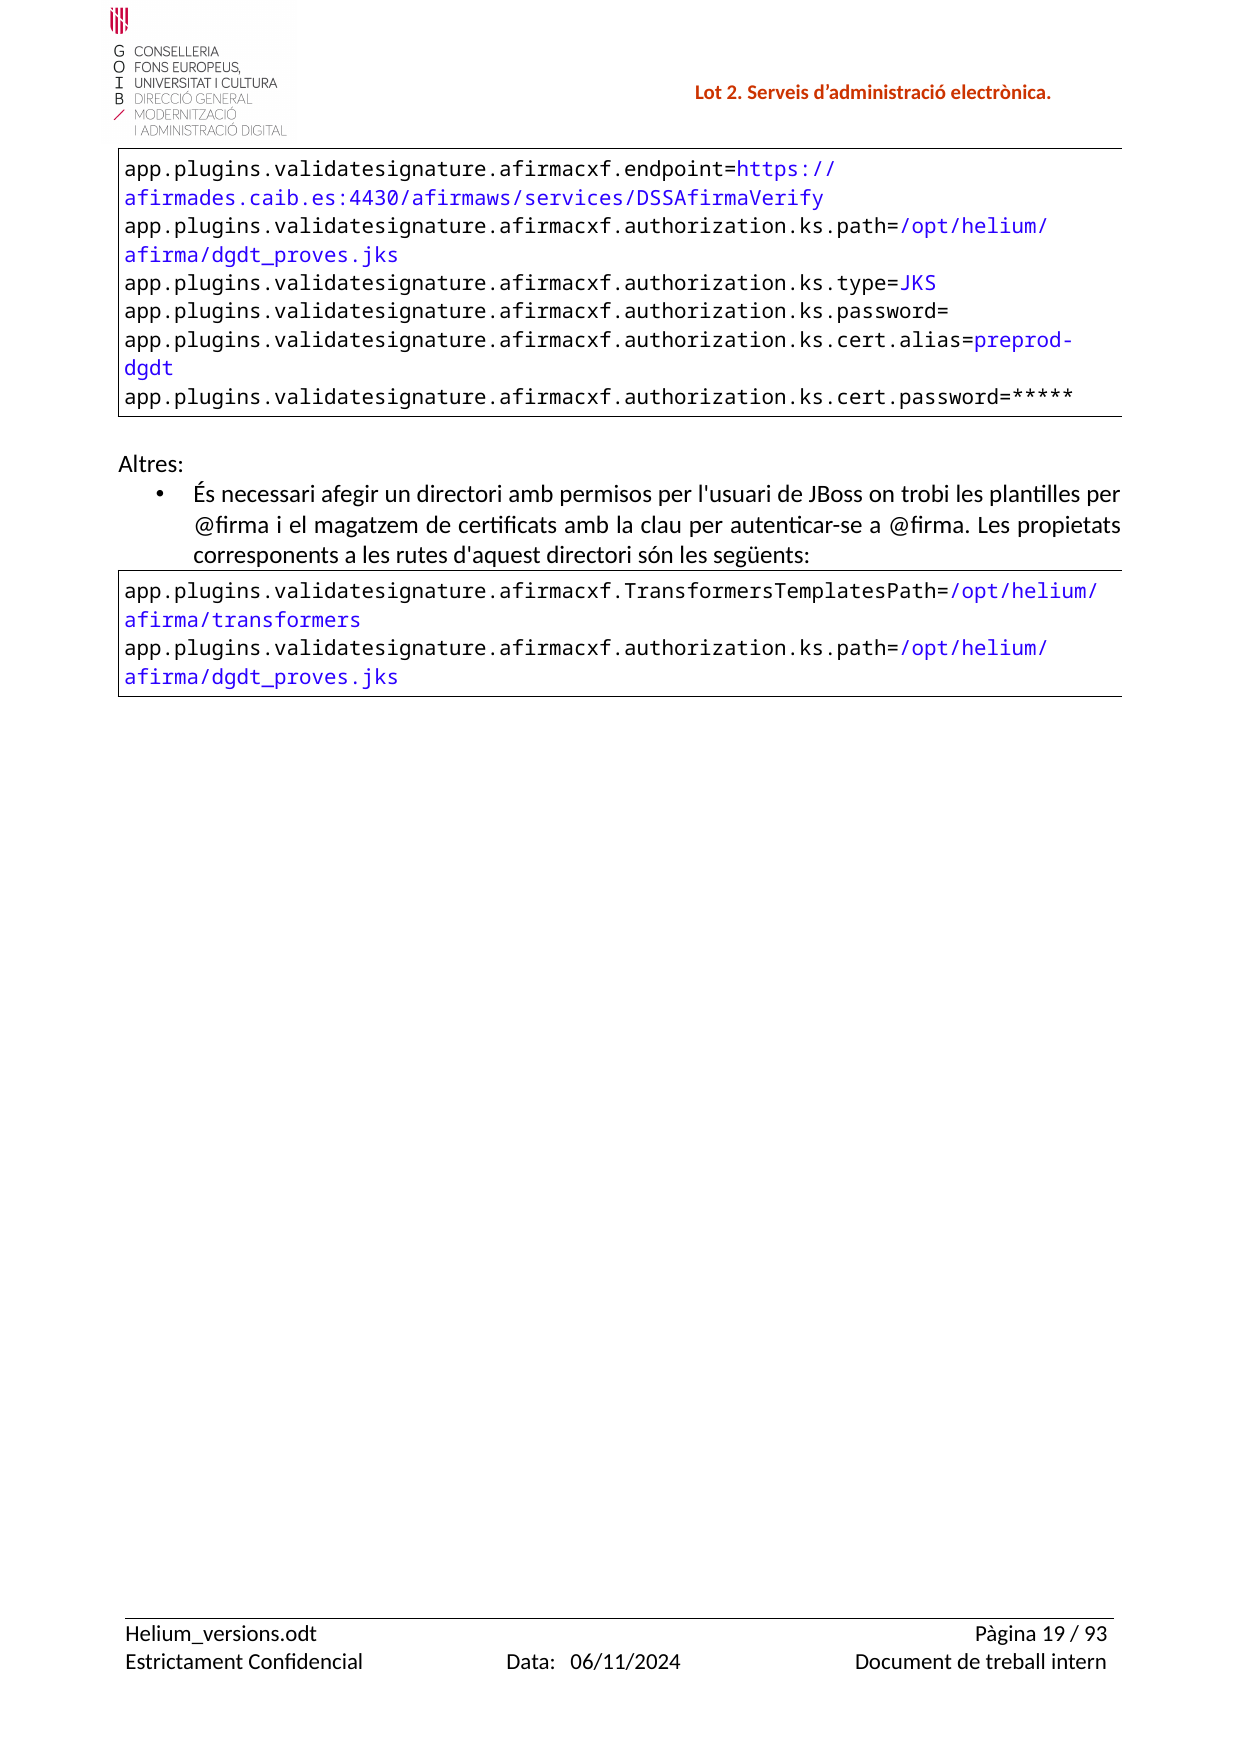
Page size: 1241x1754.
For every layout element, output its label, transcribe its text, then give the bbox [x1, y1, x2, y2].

list És necessari afegir un directori amb permisos per l'usuari de JBoss on trobi les plantilles per @firma i el magatzem de certificats amb la clau per autenticar-se a @firma. Les propietats corresponents a les rutes d'aquest directori són les següents: [156, 478, 1122, 570]
table_header app.plugins.validatesignature.afirmacxf.TransformersTemplatesPath=/opt/helium/afirma/transformers app.plugins.validatesignature.afirmacxf.authorization.ks.path=/opt/helium/afirma/dgdt_proves.jks [119, 571, 1122, 696]
table_header app.plugins.validatesignature.afirmacxf.endpoint=https://afirmades.caib.es:4430/afirmaws/services/DSSAfirmaVerify app.plugins.validatesignature.afirmacxf.authorization.ks.path=/opt/helium/afirma/dgdt_proves.jks app.plugins.validatesignature.afirmacxf.authorization.ks.type=JKS app.plugins.validatesignature.afirmacxf.authorization.ks.password= app.plugins.validatesignature.afirmacxf.authorization.ks.cert.alias=preprod-dgdt app.plugins.validatesignature.afirmacxf.authorization.ks.cert.password=***** [119, 149, 1122, 416]
picture [100, 0, 297, 144]
text Altres: [118, 448, 1122, 478]
